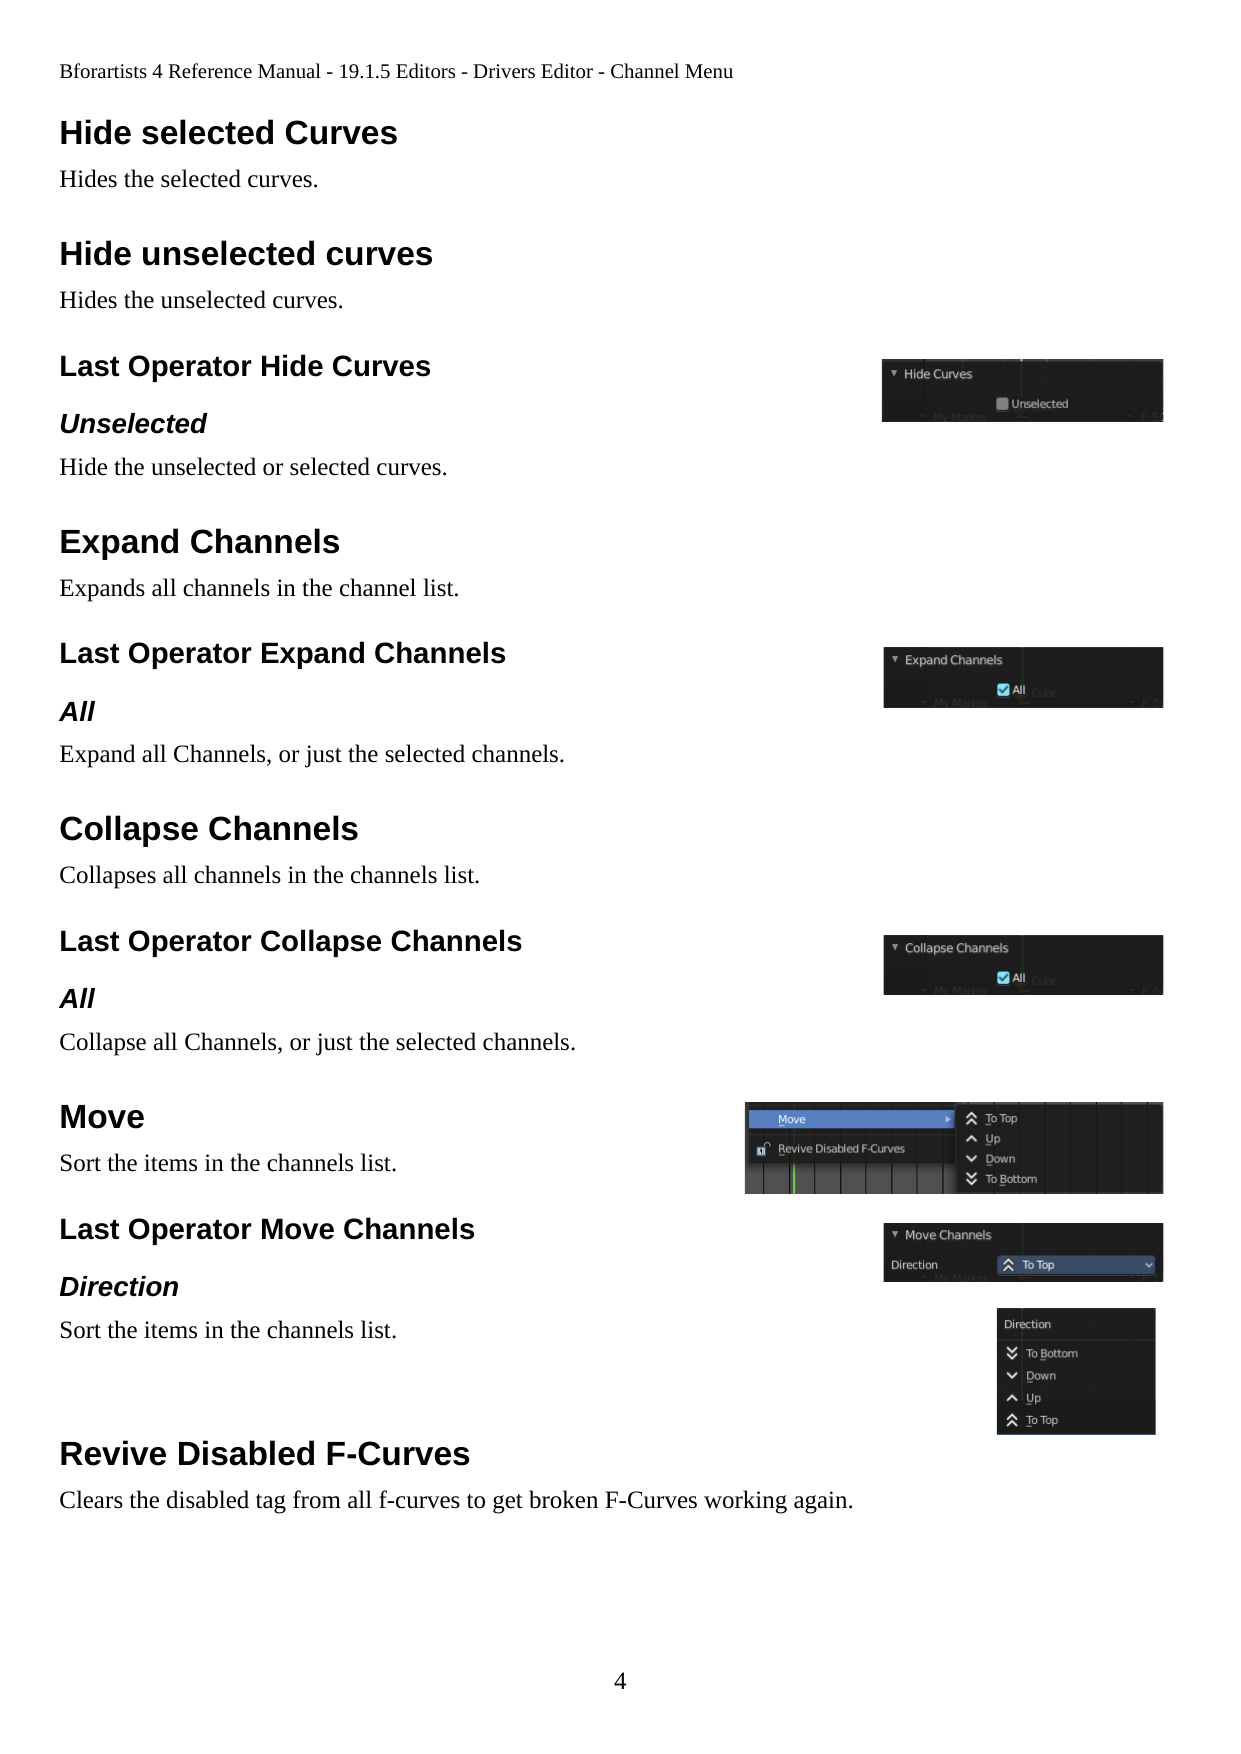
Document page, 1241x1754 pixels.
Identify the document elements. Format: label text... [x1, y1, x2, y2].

text Expands all channels in the channel list. [59, 573, 1181, 601]
subtitle Last Operator Move Channels [59, 1212, 1181, 1246]
picture [883, 647, 1164, 708]
text Hide the unselected or selected curves. [59, 452, 1181, 480]
subtitle Last Operator Expand Channels [59, 636, 1181, 670]
subtitle Revive Disabled F-Curves [59, 1434, 1181, 1473]
subtitle Hide selected Curves [59, 113, 1181, 151]
subtitle Unselected [59, 407, 1181, 439]
subtitle Expand Channels [59, 521, 1181, 560]
picture [883, 1223, 1164, 1282]
text Sort the items in the channels list. [59, 1315, 996, 1344]
subtitle All [59, 983, 1181, 1015]
text Collapse all Channels, or just the selected channels. [59, 1027, 1181, 1056]
text Clears the disabled tag from all f-curves to get broken F-Curves working again. [59, 1485, 1181, 1514]
subtitle Last Operator Hide Curves [59, 348, 1181, 382]
subtitle Last Operator Collapse Channels [59, 924, 1181, 958]
text Collapses all channels in the channels list. [59, 860, 1181, 889]
picture [881, 359, 1164, 422]
subtitle All [59, 695, 1181, 727]
picture [883, 935, 1164, 995]
text Sort the items in the channels list. [59, 1148, 744, 1177]
subtitle Direction [59, 1271, 1181, 1302]
picture [996, 1308, 1156, 1435]
text [1156, 1315, 1181, 1344]
text Hides the unselected curves. [59, 285, 1181, 313]
text Hides the selected curves. [59, 164, 1181, 192]
text Expand all Channels, or just the selected channels. [59, 739, 1181, 768]
subtitle Move [59, 1097, 1181, 1136]
picture [744, 1102, 1164, 1194]
subtitle Collapse Channels [59, 809, 1181, 848]
subtitle Hide unselected curves [59, 234, 1181, 272]
